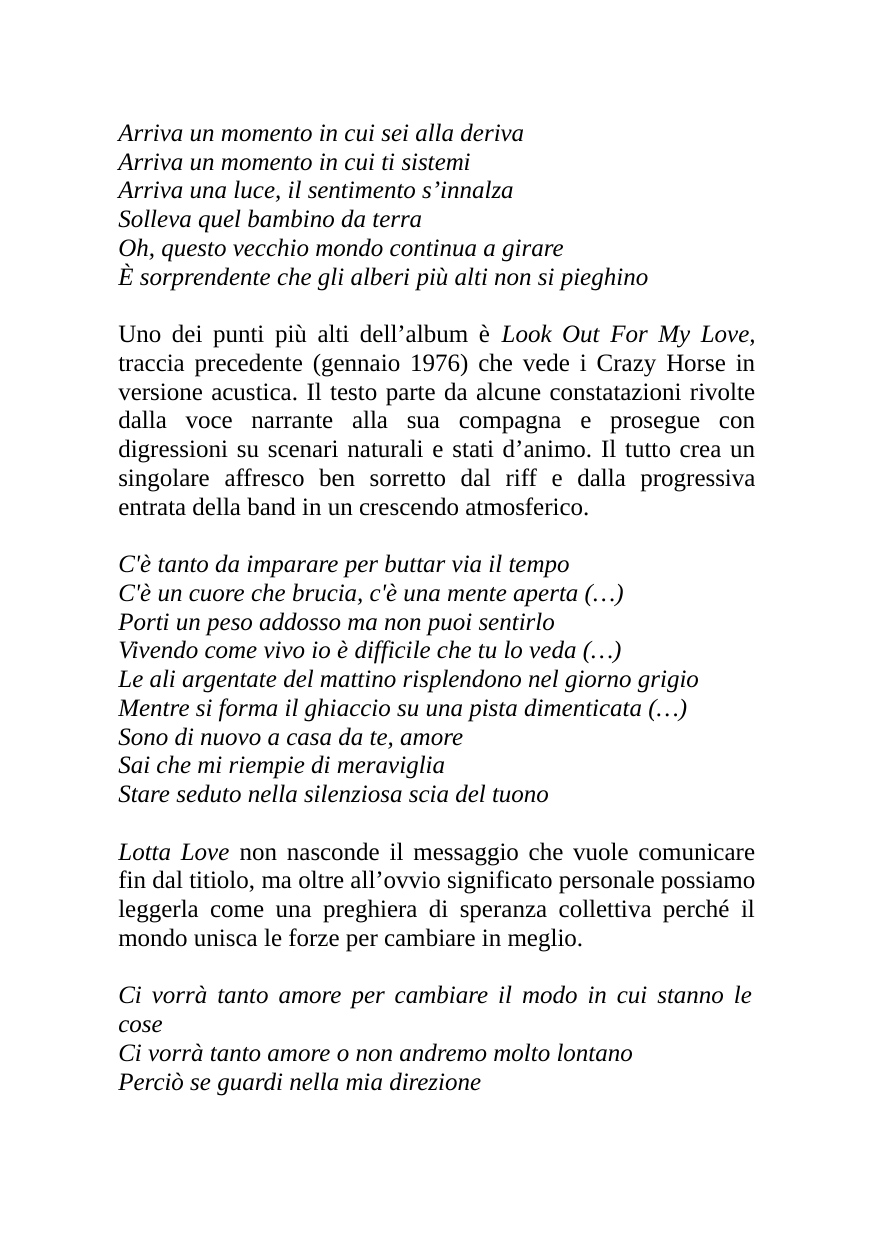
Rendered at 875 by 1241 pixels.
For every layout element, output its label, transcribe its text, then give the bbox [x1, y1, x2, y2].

text Uno dei punti più alti dell’album è Look Out For My Love, traccia precedente (gennaio 1976) che vede i Crazy Horse in versione acustica. Il testo parte da alcune constatazioni rivolte dalla voce narrante alla sua compagna e prosegue con digressioni su scenari naturali e stati d’animo. Il tutto crea un singolare affresco ben sorretto dal riff e dalla progressiva entrata della band in un crescendo atmosferico. [118, 319, 756, 521]
text Sai che mi riempie di meraviglia [118, 751, 756, 779]
text Stare seduto nella silenziosa scia del tuono [118, 779, 756, 808]
text Le ali argentate del mattino risplendono nel giorno grigio [118, 664, 756, 693]
text C'è un cuore che brucia, c'è una mente aperta (…) [118, 578, 756, 607]
subtitle C'è tanto da imparare per buttar via il tempo [118, 549, 756, 578]
text Perciò se guardi nella mia direzione [118, 1067, 756, 1096]
text Arriva un momento in cui ti sistemi [118, 147, 756, 176]
text Ci vorrà tanto amore o non andremo molto lontano [118, 1038, 756, 1067]
text Vivendo come vivo io è difficile che tu lo veda (…) [118, 636, 756, 664]
text Solleva quel bambino da terra [118, 204, 756, 233]
subtitle Porti un peso addosso ma non puoi sentirlo [118, 607, 756, 636]
text È sorprendente che gli alberi più alti non si pieghino [118, 262, 756, 291]
subtitle Arriva un momento in cui sei alla deriva [118, 118, 756, 147]
text Arriva una luce, il sentimento s’innalza [118, 176, 756, 204]
text Mentre si forma il ghiaccio su una pista dimenticata (…) [118, 693, 756, 722]
subtitle Sono di nuovo a casa da te, amore [118, 722, 756, 751]
subtitle Ci vorrà tanto amore per cambiare il modo in cui stanno le cose [118, 981, 756, 1038]
text Lotta Love non nasconde il messaggio che vuole comunicare fin dal titiolo, ma oltre all’ovvio significato personale possiamo leggerla come una preghiera di speranza collettiva perché il mondo unisca le forze per cambiare in meglio. [118, 837, 756, 952]
subtitle Oh, questo vecchio mondo continua a girare [118, 233, 756, 262]
